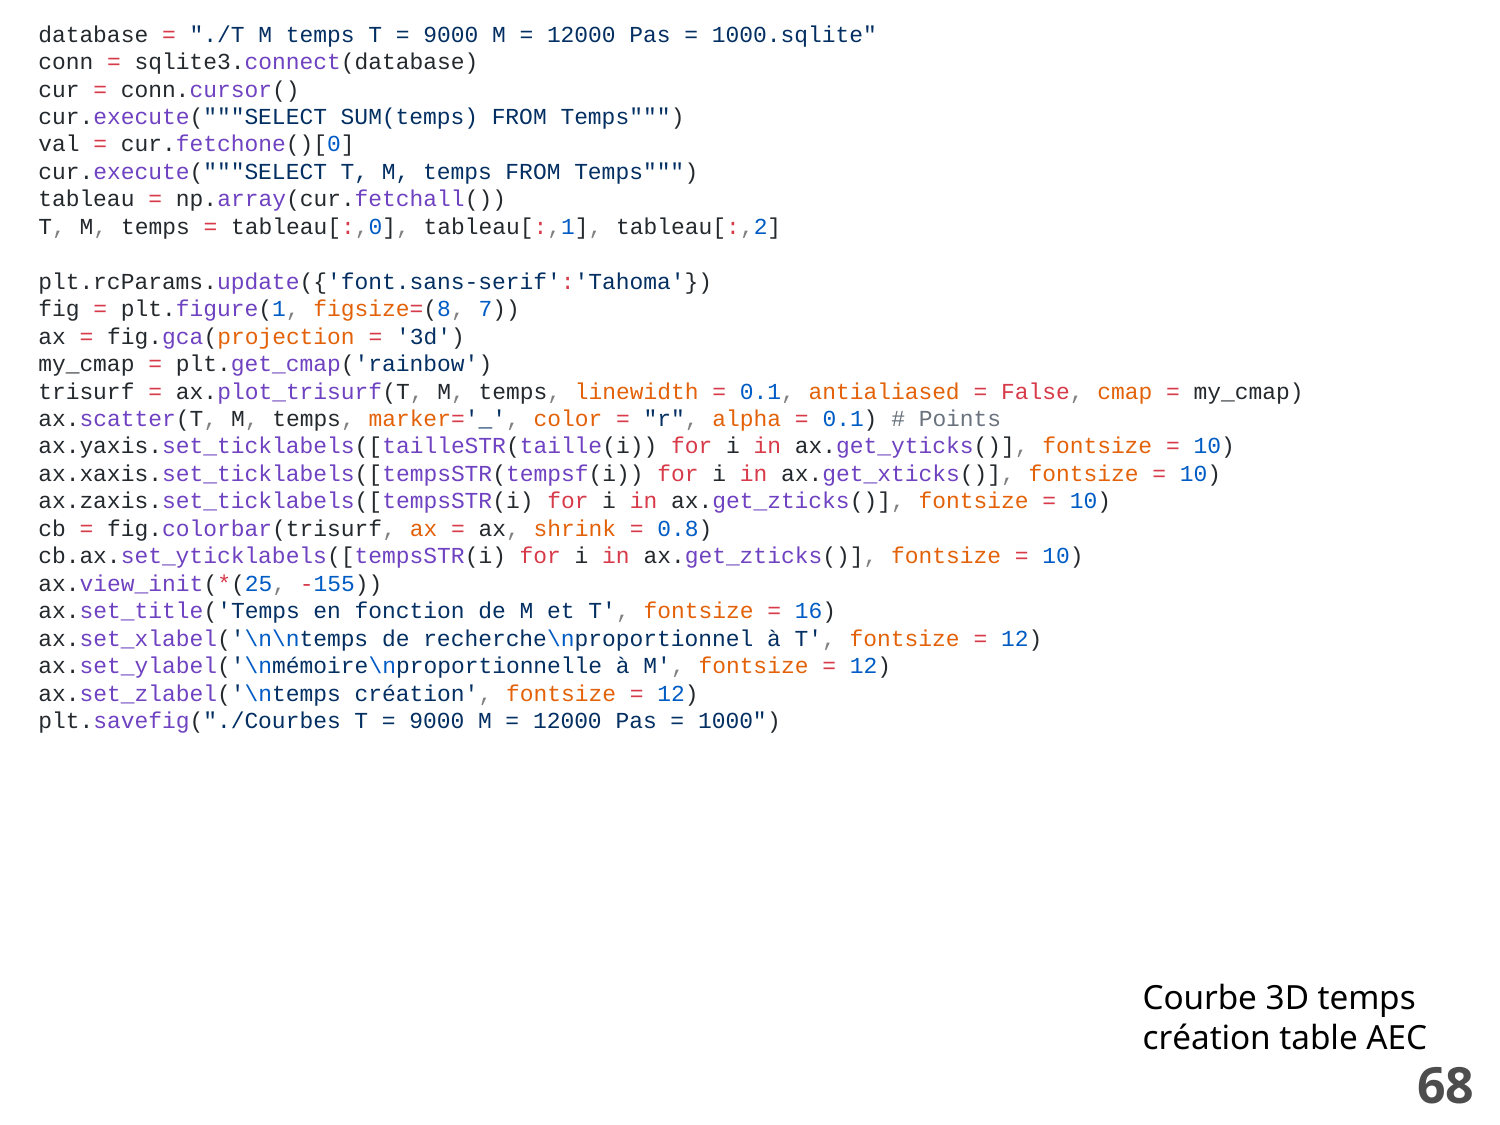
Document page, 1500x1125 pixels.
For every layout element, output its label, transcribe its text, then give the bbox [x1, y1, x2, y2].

text_box Courbe 3D temps création table AEC [1127, 968, 1447, 1104]
text_box database = "./T M temps T = 9000 M = 12000 Pas = 1000.sqlite" conn = sqlite3.connect(database) cur = conn.cursor() cur.execute("""SELECT SUM(temps) FROM Temps""") val = cur.fetchone()[0] cur.execute("""SELECT T, M, temps FROM Temps""") tableau = np.array(cur.fetchall()) T, M, temps = tableau[:,0], tableau[:,1], tableau[:,2] plt.rcParams.update({'font.sans-serif':'Tahoma'}) fig = plt.figure(1, figsize=(8, 7)) ax = fig.gca(projection = '3d') my_cmap = plt.get_cmap('rainbow') trisurf = ax.plot_trisurf(T, M, temps, linewidth = 0.1, antialiased = False, cmap = my_cmap) ax.scatter(T, M, temps, marker='_', color = "r", alpha = 0.1) # Points ax.yaxis.set_ticklabels([tailleSTR(taille(i)) for i in ax.get_yticks()], fontsize = 10) ax.xaxis.set_ticklabels([tempsSTR(tempsf(i)) for i in ax.get_xticks()], fontsize = 10) ax.zaxis.set_ticklabels([tempsSTR(i) for i in ax.get_zticks()], fontsize = 10) cb = fig.colorbar(trisurf, ax = ax, shrink = 0.8) cb.ax.set_yticklabels([tempsSTR(i) for i in ax.get_zticks()], fontsize = 10) ax.view_init(*(25, -155)) ax.set_title('Temps en fonction de M et T', fontsize = 16) ax.set_xlabel('\n\ntemps de recherche\nproportionnel à T', fontsize = 12) ax.set_ylabel('\nmémoire\nproportionnelle à M', fontsize = 12) ax.set_zlabel('\ntemps création', fontsize = 12) plt.savefig("./Courbes T = 9000 M = 12000 Pas = 1000") [23, 11, 1477, 1111]
text_box [1417, 1054, 1500, 1109]
